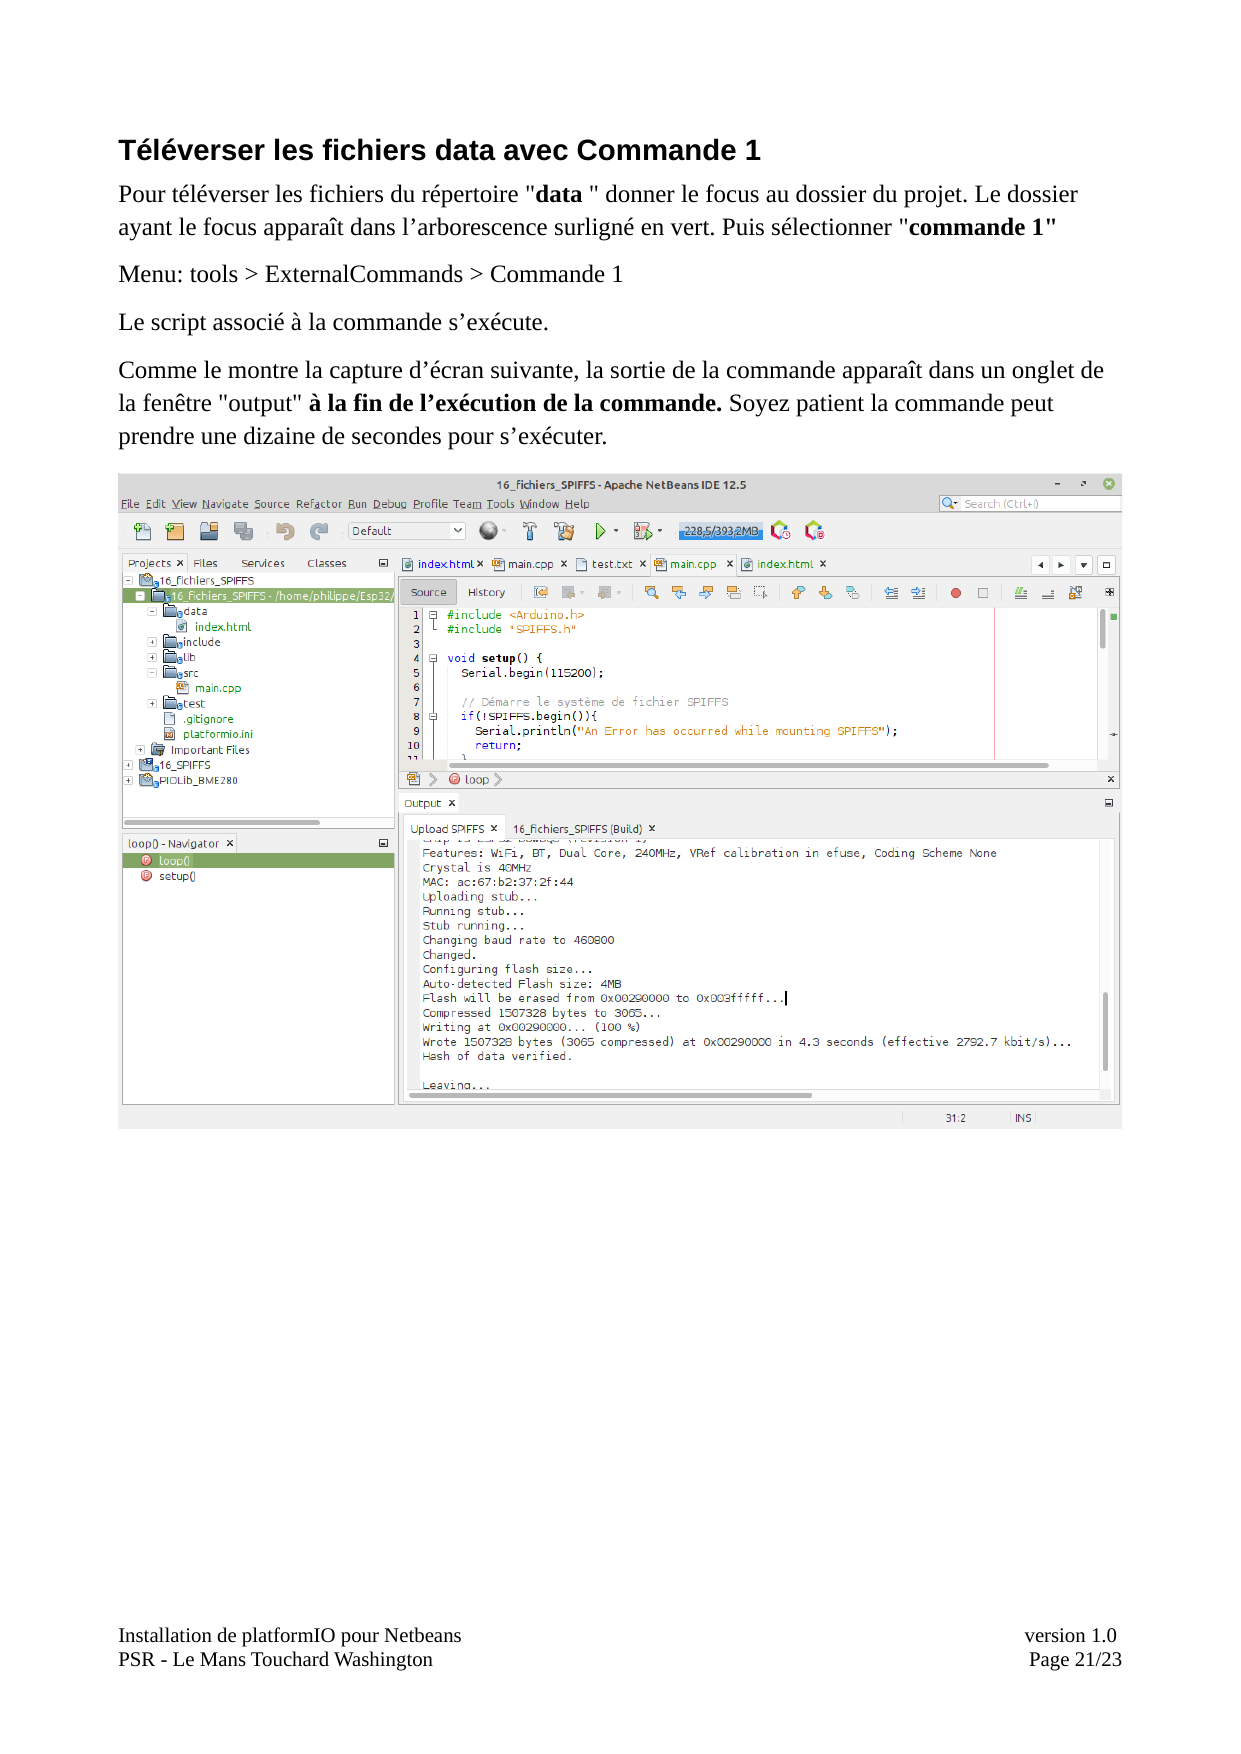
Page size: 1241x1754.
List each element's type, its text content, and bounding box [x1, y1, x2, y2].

picture [118, 473, 1123, 1129]
subtitle Téléverser les fichiers data avec Commande 1 [118, 133, 1122, 166]
text Pour téléverser les fichiers du répertoire "data " donner le focus au dossier du projet. Le dossier ayant le focus apparaît dans l’arborescence surligné en vert. Puis sélectionner "commande 1" [118, 179, 1122, 241]
text Comme le montre la capture d’écran suivante, la sortie de la commande apparaît dans un onglet de la fenêtre "output" à la fin de l’exécution de la commande. Soyez patient la commande peut prendre une dizaine de secondes pour s’exécuter. [118, 355, 1122, 449]
text Menu: tools > ExternalCommands > Commande 1 [118, 259, 1122, 288]
text Le script associé à la commande s’exécute. [118, 307, 1122, 336]
